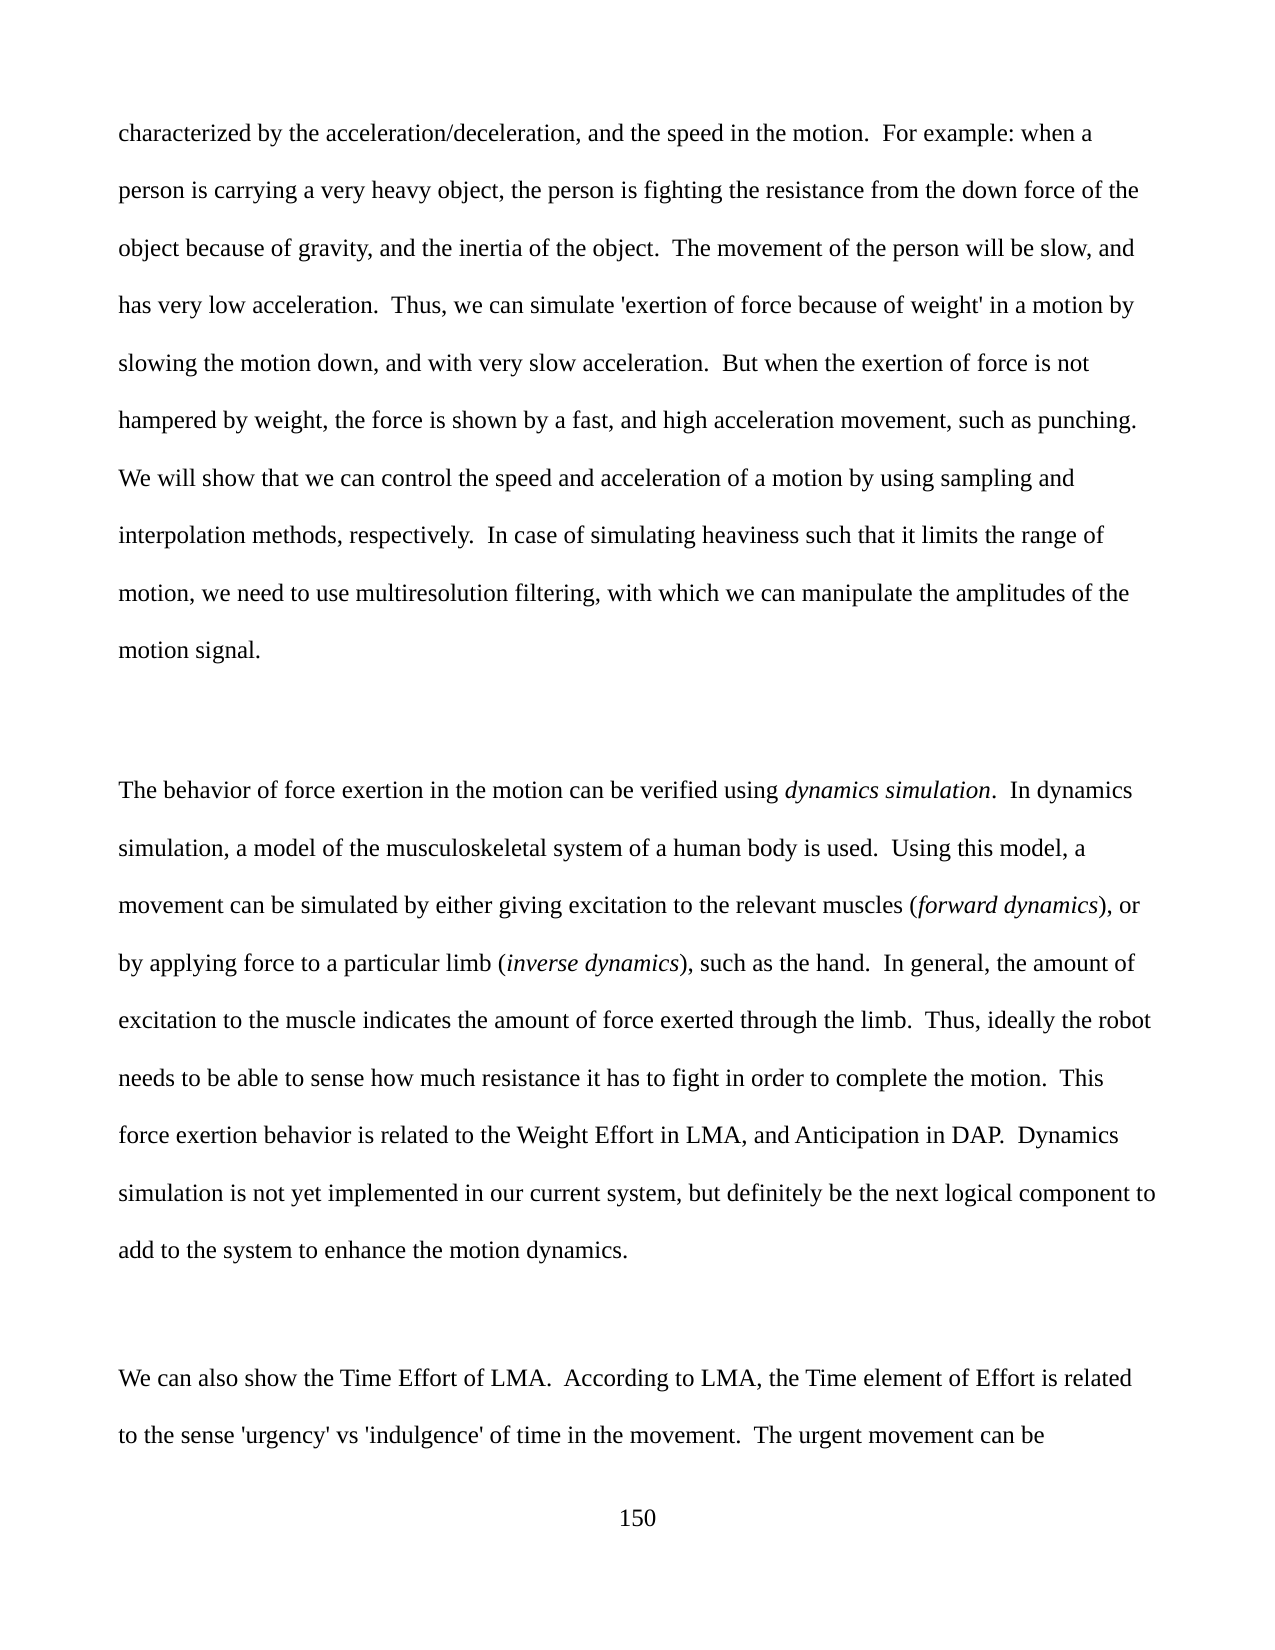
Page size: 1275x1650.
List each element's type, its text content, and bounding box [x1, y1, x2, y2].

text The behavior of force exertion in the motion can be verified using dynamics simulation. In dynamics simulation, a model of the musculoskeletal system of a human body is used. Using this model, a movement can be simulated by either giving excitation to the relevant muscles (forward dynamics), or by applying force to a particular limb (inverse dynamics), such as the hand. In general, the amount of excitation to the muscle indicates the amount of force exerted through the limb. Thus, ideally the robot needs to be able to sense how much resistance it has to fight in order to complete the motion. This force exertion behavior is related to the Weight Effort in LMA, and Anticipation in DAP. Dynamics simulation is not yet implemented in our current system, but definitely be the next logical component to add to the system to enhance the motion dynamics. [118, 776, 1157, 1264]
text characterized by the acceleration/deceleration, and the speed in the motion. For example: when a person is carrying a very heavy object, the person is fighting the resistance from the down force of the object because of gravity, and the inertia of the object. The movement of the person will be slow, and has very low acceleration. Thus, we can simulate 'exertion of force because of weight' in a motion by slowing the motion down, and with very slow acceleration. But when the exertion of force is not hampered by weight, the force is shown by a fast, and high acceleration movement, such as punching. We will show that we can control the speed and acceleration of a motion by using sampling and interpolation methods, respectively. In case of simulating heaviness such that it limits the range of motion, we need to use multiresolution filtering, with which we can manipulate the amplitudes of the motion signal. [118, 118, 1157, 664]
text We can also show the Time Effort of LMA. According to LMA, the Time element of Effort is related to the sense 'urgency' vs 'indulgence' of time in the movement. The urgent movement can be [118, 1363, 1157, 1449]
